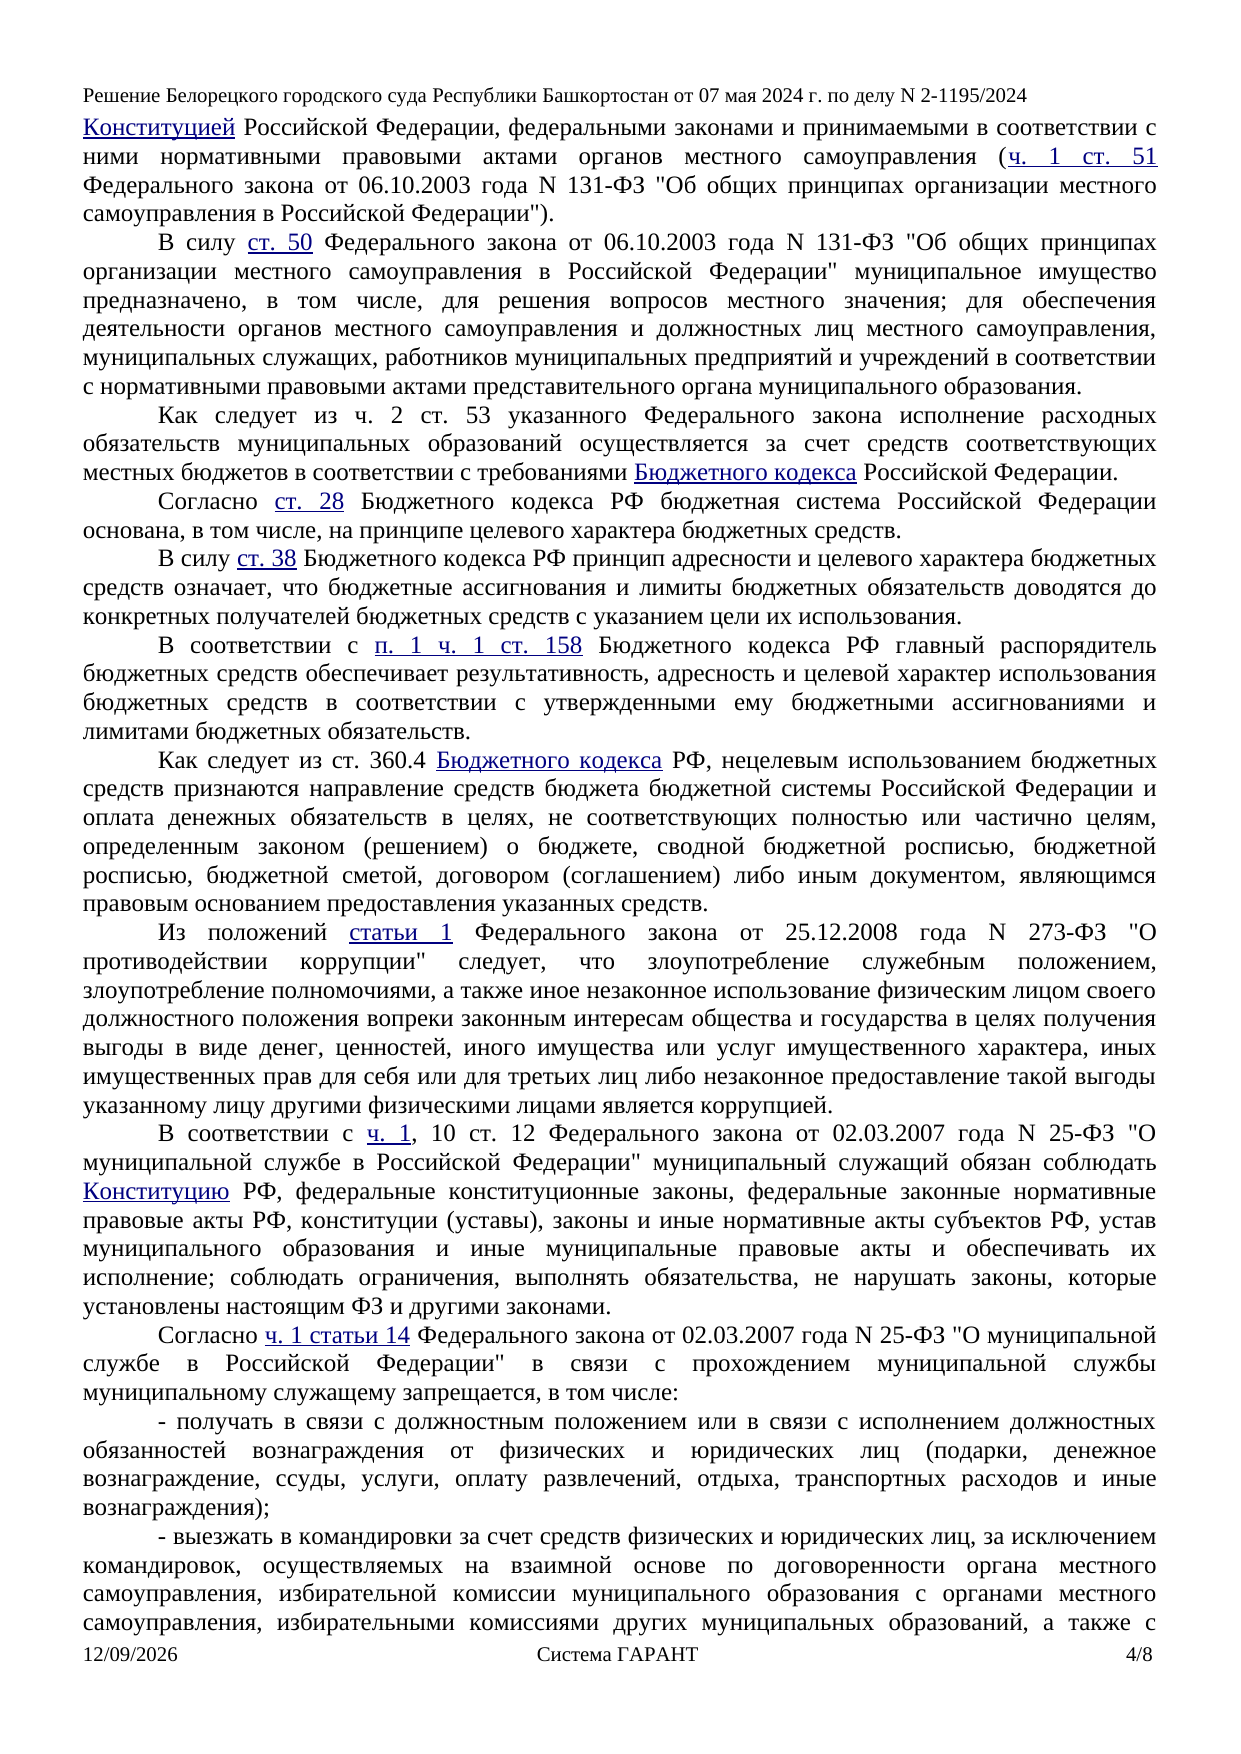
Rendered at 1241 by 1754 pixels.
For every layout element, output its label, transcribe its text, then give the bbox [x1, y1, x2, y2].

text Конституцией Российской Федерации, федеральными законами и принимаемыми в соответствии с ними нормативными правовыми актами органов местного самоуправления (ч. 1 ст. 51 Федерального закона от 06.10.2003 года N 131-ФЗ "Об общих принципах организации местного самоуправления в Российской Федерации"). [83, 112, 1157, 227]
text Из положений статьи 1 Федерального закона от 25.12.2008 года N 273-ФЗ "О противодействии коррупции" следует, что злоупотребление служебным положением, злоупотребление полномочиями, а также иное незаконное использование физическим лицом своего должностного положения вопреки законным интересам общества и государства в целях получения выгоды в виде денег, ценностей, иного имущества или услуг имущественного характера, иных имущественных прав для себя или для третьих лиц либо незаконное предоставление такой выгоды указанному лицу другими физическими лицами является коррупцией. [83, 917, 1157, 1118]
text В силу ст. 38 Бюджетного кодекса РФ принцип адресности и целевого характера бюджетных средств означает, что бюджетные ассигнования и лимиты бюджетных обязательств доводятся до конкретных получателей бюджетных средств с указанием цели их использования. [83, 543, 1157, 630]
text В силу ст. 50 Федерального закона от 06.10.2003 года N 131-ФЗ "Об общих принципах организации местного самоуправления в Российской Федерации" муниципальное имущество предназначено, в том числе, для решения вопросов местного значения; для обеспечения деятельности органов местного самоуправления и должностных лиц местного самоуправления, муниципальных служащих, работников муниципальных предприятий и учреждений в соответствии с нормативными правовыми актами представительного органа муниципального образования. [83, 227, 1157, 400]
text В соответствии с п. 1 ч. 1 ст. 158 Бюджетного кодекса РФ главный распорядитель бюджетных средств обеспечивает результативность, адресность и целевой характер использования бюджетных средств в соответствии с утвержденными ему бюджетными ассигнованиями и лимитами бюджетных обязательств. [83, 630, 1157, 745]
text - получать в связи с должностным положением или в связи с исполнением должностных обязанностей вознаграждения от физических и юридических лиц (подарки, денежное вознаграждение, ссуды, услуги, оплату развлечений, отдыха, транспортных расходов и иные вознаграждения); [83, 1406, 1157, 1521]
text Как следует из ст. 360.4 Бюджетного кодекса РФ, нецелевым использованием бюджетных средств признаются направление средств бюджета бюджетной системы Российской Федерации и оплата денежных обязательств в целях, не соответствующих полностью или частично целям, определенным законом (решением) о бюджете, сводной бюджетной росписью, бюджетной росписью, бюджетной сметой, договором (соглашением) либо иным документом, являющимся правовым основанием предоставления указанных средств. [83, 745, 1157, 917]
text Как следует из ч. 2 ст. 53 указанного Федерального закона исполнение расходных обязательств муниципальных образований осуществляется за счет средств соответствующих местных бюджетов в соответствии с требованиями Бюджетного кодекса Российской Федерации. [83, 400, 1157, 486]
text Согласно ч. 1 статьи 14 Федерального закона от 02.03.2007 года N 25-ФЗ "О муниципальной службе в Российской Федерации" в связи с прохождением муниципальной службы муниципальному служащему запрещается, в том числе: [83, 1320, 1157, 1406]
text В соответствии с ч. 1, 10 ст. 12 Федерального закона от 02.03.2007 года N 25-ФЗ "О муниципальной службе в Российской Федерации" муниципальный служащий обязан соблюдать Конституцию РФ, федеральные конституционные законы, федеральные законные нормативные правовые акты РФ, конституции (уставы), законы и иные нормативные акты субъектов РФ, устав муниципального образования и иные муниципальные правовые акты и обеспечивать их исполнение; соблюдать ограничения, выполнять обязательства, не нарушать законы, которые установлены настоящим ФЗ и другими законами. [83, 1118, 1157, 1320]
text - выезжать в командировки за счет средств физических и юридических лиц, за исключением командировок, осуществляемых на взаимной основе по договоренности органа местного самоуправления, избирательной комиссии муниципального образования с органами местного самоуправления, избирательными комиссиями других муниципальных образований, а также с [83, 1521, 1157, 1636]
text Согласно ст. 28 Бюджетного кодекса РФ бюджетная система Российской Федерации основана, в том числе, на принципе целевого характера бюджетных средств. [83, 486, 1157, 543]
